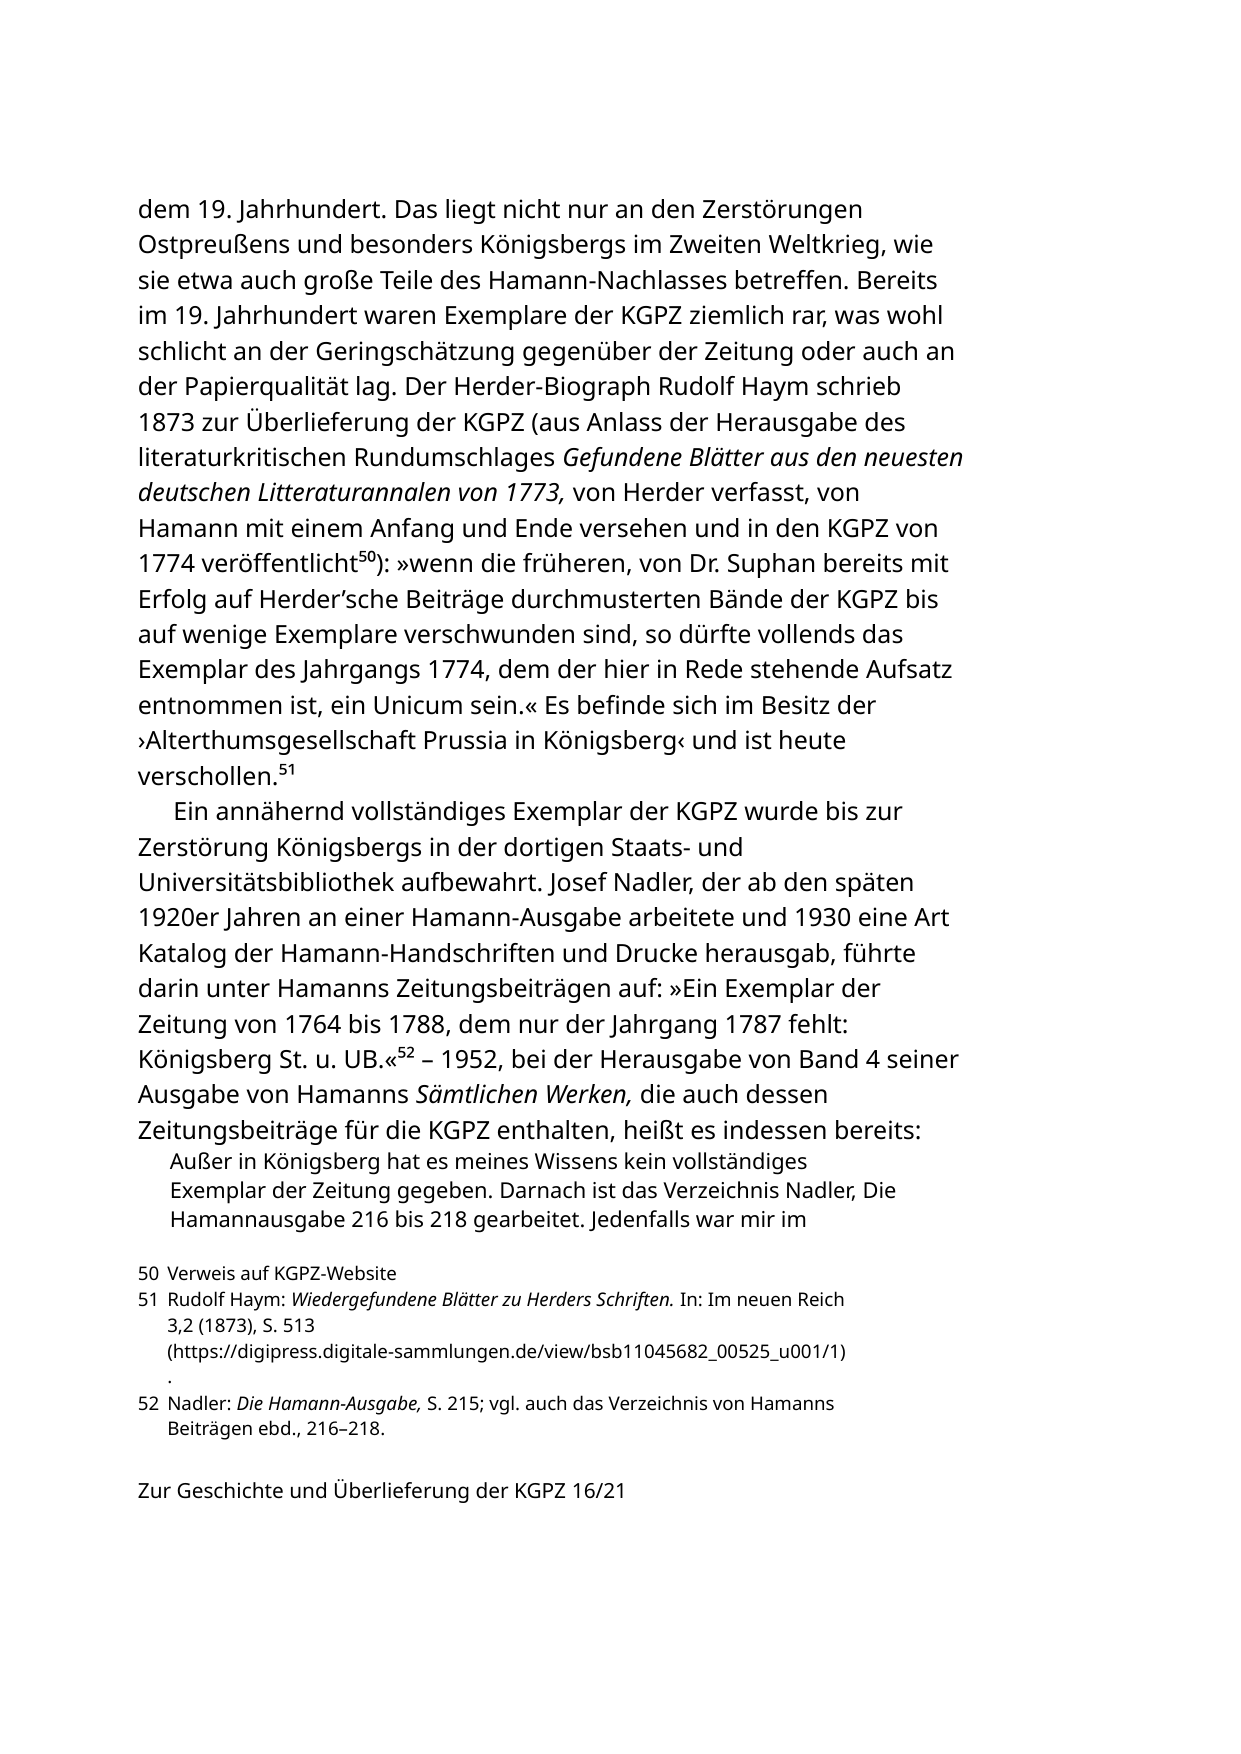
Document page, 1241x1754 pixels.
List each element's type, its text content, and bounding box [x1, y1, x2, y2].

text Außer in Königsberg hat es meines Wissens kein vollständiges Exemplar der Zeitung gegeben. Darnach ist das Verzeichnis Nadler, Die Hamannausgabe 216 bis 218 gearbeitet. Jedenfalls war mir im [169, 1146, 905, 1233]
text Rudolf Haym: Wiedergefundene Blätter zu Herders Schriften. In: Im neuen Reich 3,2 (1873), S. 513 (https://digipress.digitale-sammlungen.de/view/bsb11045682_00525_u001/1). [138, 1285, 846, 1389]
text Nadler: Die Hamann-Ausgabe, S. 215; vgl. auch das Verzeichnis von Hamanns Beiträgen ebd., 216–218. [138, 1389, 846, 1441]
text dem 19. Jahrhundert. Das liegt nicht nur an den Zerstörungen Ostpreußens und besonders Königsbergs im Zweiten Weltkrieg, wie sie etwa auch große Teile des Hamann-Nachlasses betreffen. Bereits im 19. Jahrhundert waren Exemplare der KGPZ ziemlich rar, was wohl schlicht an der Geringschätzung gegenüber der Zeitung oder auch an der Papierqualität lag. Der Herder-Biograph Rudolf Haym schrieb 1873 zur Überlieferung der KGPZ (aus Anlass der Herausgabe des literaturkritischen Rundumschlages Gefundene Blätter aus den neuesten deutschen Litteraturannalen von 1773, von Herder verfasst, von Hamann mit einem Anfang und Ende versehen und in den KGPZ von 1774 veröffentlicht): »wenn die früheren, von Dr. Suphan bereits mit Erfolg auf Herder’sche Beiträge durchmusterten Bände der KGPZ bis auf wenige Exemplare verschwunden sind, so dürfte vollends das Exemplar des Jahrgangs 1774, dem der hier in Rede stehende Aufsatz entnommen ist, ein Unicum sein.« Es befinde sich im Besitz der ›Alterthumsgesellschaft Prussia in Königsberg‹ und ist heute verschollen. [138, 190, 964, 792]
text Verweis auf KGPZ-Website [138, 1259, 846, 1285]
text Ein annähernd vollständiges Exemplar der KGPZ wurde bis zur Zerstörung Königsbergs in der dortigen Staats- und Universitätsbibliothek aufbewahrt. Josef Nadler, der ab den späten 1920er Jahren an einer Hamann-Ausgabe arbeitete und 1930 eine Art Katalog der Hamann-Handschriften und Drucke herausgab, führte darin unter Hamanns Zeitungsbeiträgen auf: »Ein Exemplar der Zeitung von 1764 bis 1788, dem nur der Jahrgang 1787 fehlt: Königsberg St. u. UB.« – 1952, bei der Herausgabe von Band 4 seiner Ausgabe von Hamanns Sämtlichen Werken, die auch dessen Zeitungsbeiträge für die KGPZ enthalten, heißt es indessen bereits: [138, 792, 964, 1146]
